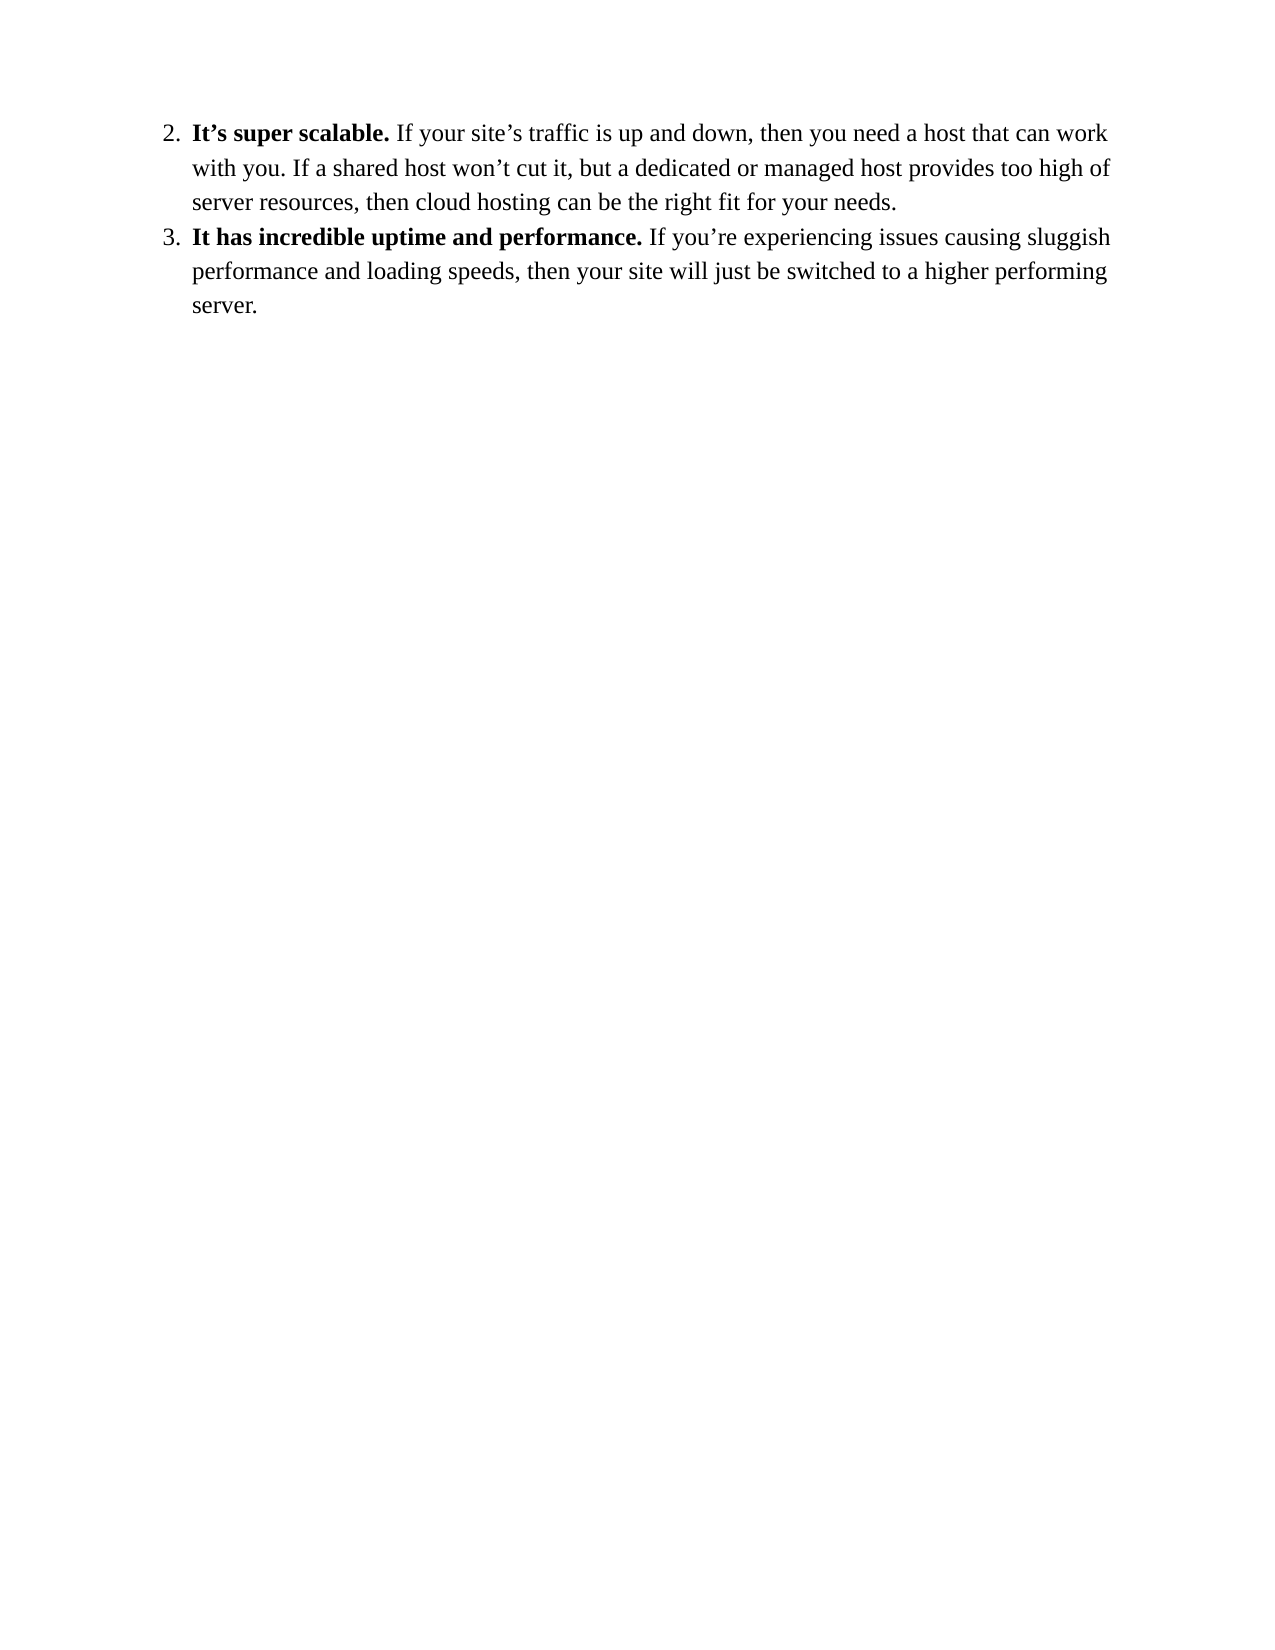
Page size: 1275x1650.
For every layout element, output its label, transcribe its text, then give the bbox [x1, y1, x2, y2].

list It has incredible uptime and performance. If you’re experiencing issues causing sluggish performance and loading speeds, then your site will just be switched to a higher performing server. [162, 222, 1157, 319]
list It’s super scalable. If your site’s traffic is up and down, then you need a host that can work with you. If a shared host won’t cut it, but a dedicated or managed host provides too high of server resources, then cloud hosting can be the right fit for your needs. [162, 118, 1157, 216]
